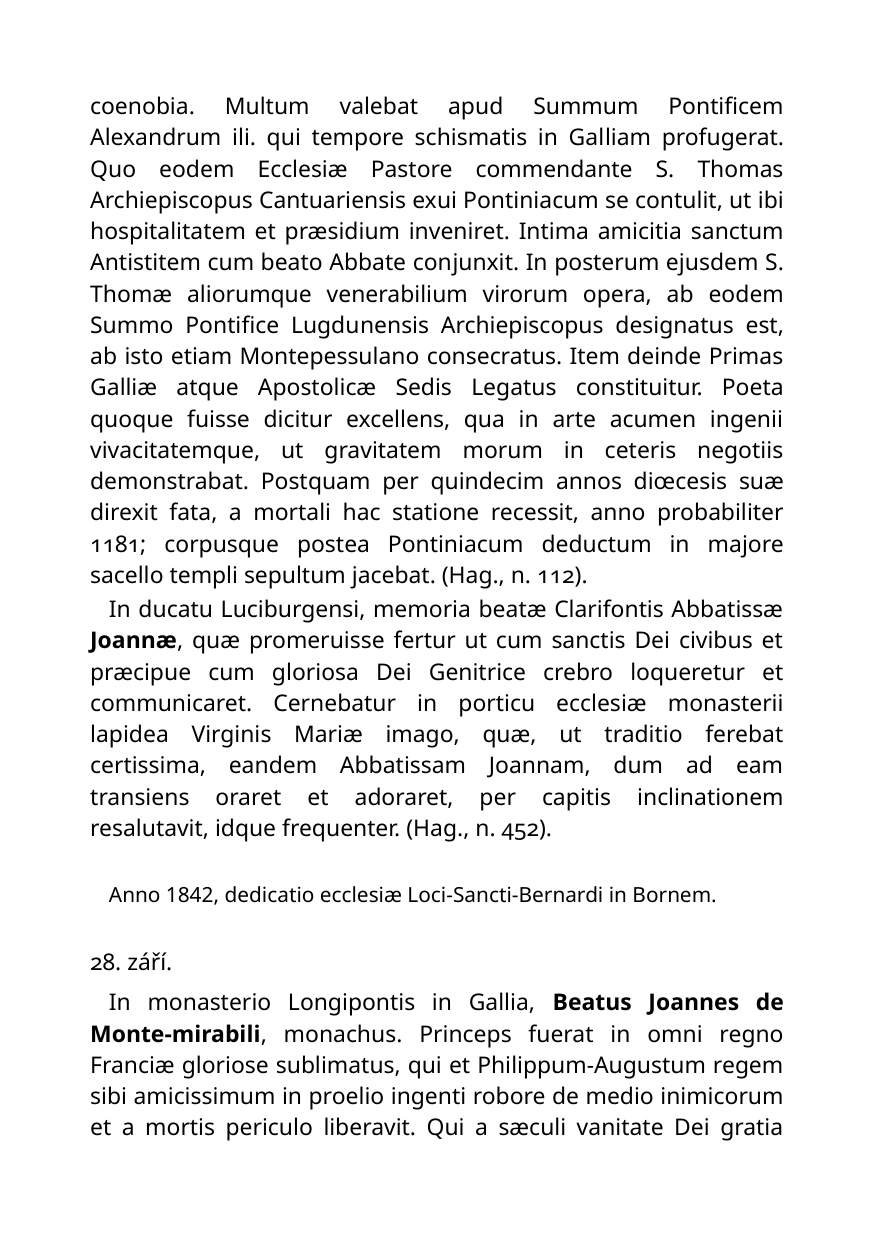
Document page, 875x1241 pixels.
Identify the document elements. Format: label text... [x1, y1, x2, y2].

text Anno 1842, dedicatio ecclesiæ Loci-Sancti-Bernardi in Bornem. [90, 880, 784, 909]
text 28. září. [90, 946, 784, 977]
text coenobia. Multum valebat apud Summum Pontificem Alexandrum ili. qui tempore schismatis in Gal­liam profugerat. Quo eodem Ecclesiæ Pastore commendante S. Thomas Archiepiscopus Cantuariensis exui Pontiniacum se contulit, ut ibi hospitalitatem et præsidium inveniret. Intima amicitia sanctum Antistitem cum beato Abbate con­junxit. In posterum ejusdem S. Thomæ aliorumque venera­bilium virorum opera, ab eodem Summo Pontifice Lugdu­nensis Archiepiscopus designatus est, ab isto etiam Montepessulano consecratus. Item deinde Primas Galliæ atque Apostolicæ Sedis Legatus constituitur. Poeta quoque fuisse dicitur excellens, qua in arte acumen ingenii vivacitatemque, ut gravitatem morum in ceteris negotiis demonstrabat. Post­quam per quindecim annos diœcesis suæ direxit fata, a mortali hac statione recessit, anno probabiliter 1181; corpusque postea Pontiniacum deductum in majore sacello templi sepultum jacebat. (Hag., n. 112). [90, 90, 784, 590]
text In monasterio Longipontis in Gallia, Beatus Joannes de Monte-mirabili, monachus. Princeps fuerat in omni regno Franciæ gloriose sublimatus, qui et Philippum-Augustum regem sibi amicissimum in proelio ingenti robore de medio inimicorum et a mortis periculo liberavit. Qui a sæculi vanitate Dei gratia [90, 986, 784, 1142]
text In ducatu Luciburgensi, memoria beatæ Clarifontis Abbatissæ Joannæ, quæ promeruisse fertur ut cum sanctis Dei civibus et præcipue cum gloriosa Dei Genitrice crebro loqueretur et communicaret. Cernebatur in porticu ecclesiæ monasterii lapidea Virginis Mariæ imago, quæ, ut traditio ferebat certissima, eandem Abbatissam Joannam, dum ad eam transiens oraret et adoraret, per capitis inclinationem resalutavit, idque frequenter. (Hag., n. 452). [90, 593, 784, 843]
